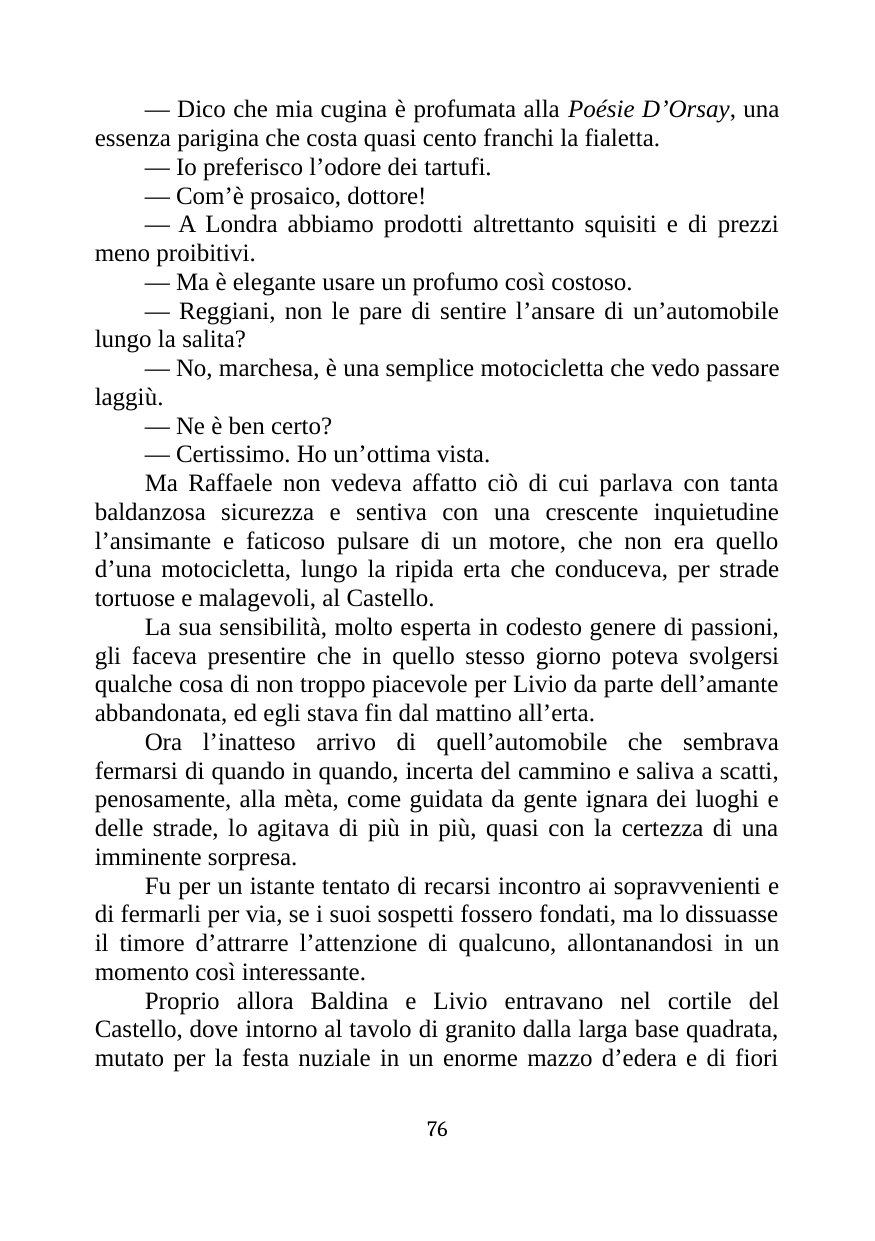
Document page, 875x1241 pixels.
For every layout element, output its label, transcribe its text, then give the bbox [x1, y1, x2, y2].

text — Com’è prosaico, dottore! [94, 181, 779, 209]
text Proprio allora Baldina e Livio entravano nel cortile del Castello, dove intorno al tavolo di granito dalla larga base quadrata, mutato per la festa nuziale in un enorme mazzo d’edera e di fiori [94, 986, 779, 1072]
text — Reggiani, non le pare di sentire l’ansare di un’automobile lungo la salita? [94, 296, 779, 353]
text Ora l’inatteso arrivo di quell’automobile che sembrava fermarsi di quando in quando, incerta del cammino e saliva a scatti, penosamente, alla mèta, come guidata da gente ignara dei luoghi e delle strade, lo agitava di più in più, quasi con la certezza di una imminente sorpresa. [94, 727, 779, 871]
text Ma Raffaele non vedeva affatto ciò di cui parlava con tanta baldanzosa sicurezza e sentiva con una crescente inquietudine l’ansimante e faticoso pulsare di un motore, che non era quello d’una motocicletta, lungo la ripida erta che conduceva, per strade tortuose e malagevoli, al Castello. [94, 468, 779, 612]
text Fu per un istante tentato di recarsi incontro ai sopravvenienti e di fermarli per via, se i suoi sospetti fossero fondati, ma lo dissuasse il timore d’attrarre l’attenzione di qualcuno, allontanandosi in un momento così interessante. [94, 871, 779, 986]
text — Dico che mia cugina è profumata alla Poésie D’Orsay, una essenza parigina che costa quasi cento franchi la fialetta. [94, 94, 779, 152]
text — Ma è elegante usare un profumo così costoso. [94, 267, 779, 296]
text — Ne è ben certo? [94, 411, 779, 439]
text — No, marchesa, è una semplice motocicletta che vedo passare laggiù. [94, 353, 779, 411]
text — A Londra abbiamo prodotti altrettanto squisiti e di prezzi meno proibitivi. [94, 209, 779, 267]
text La sua sensibilità, molto esperta in codesto genere di passioni, gli faceva presentire che in quello stesso giorno poteva svolgersi qualche cosa di non troppo piacevole per Livio da parte dell’amante abbandonata, ed egli stava fin dal mattino all’erta. [94, 612, 779, 727]
text — Certissimo. Ho un’ottima vista. [94, 439, 779, 468]
text — Io preferisco l’odore dei tartufi. [94, 152, 779, 181]
